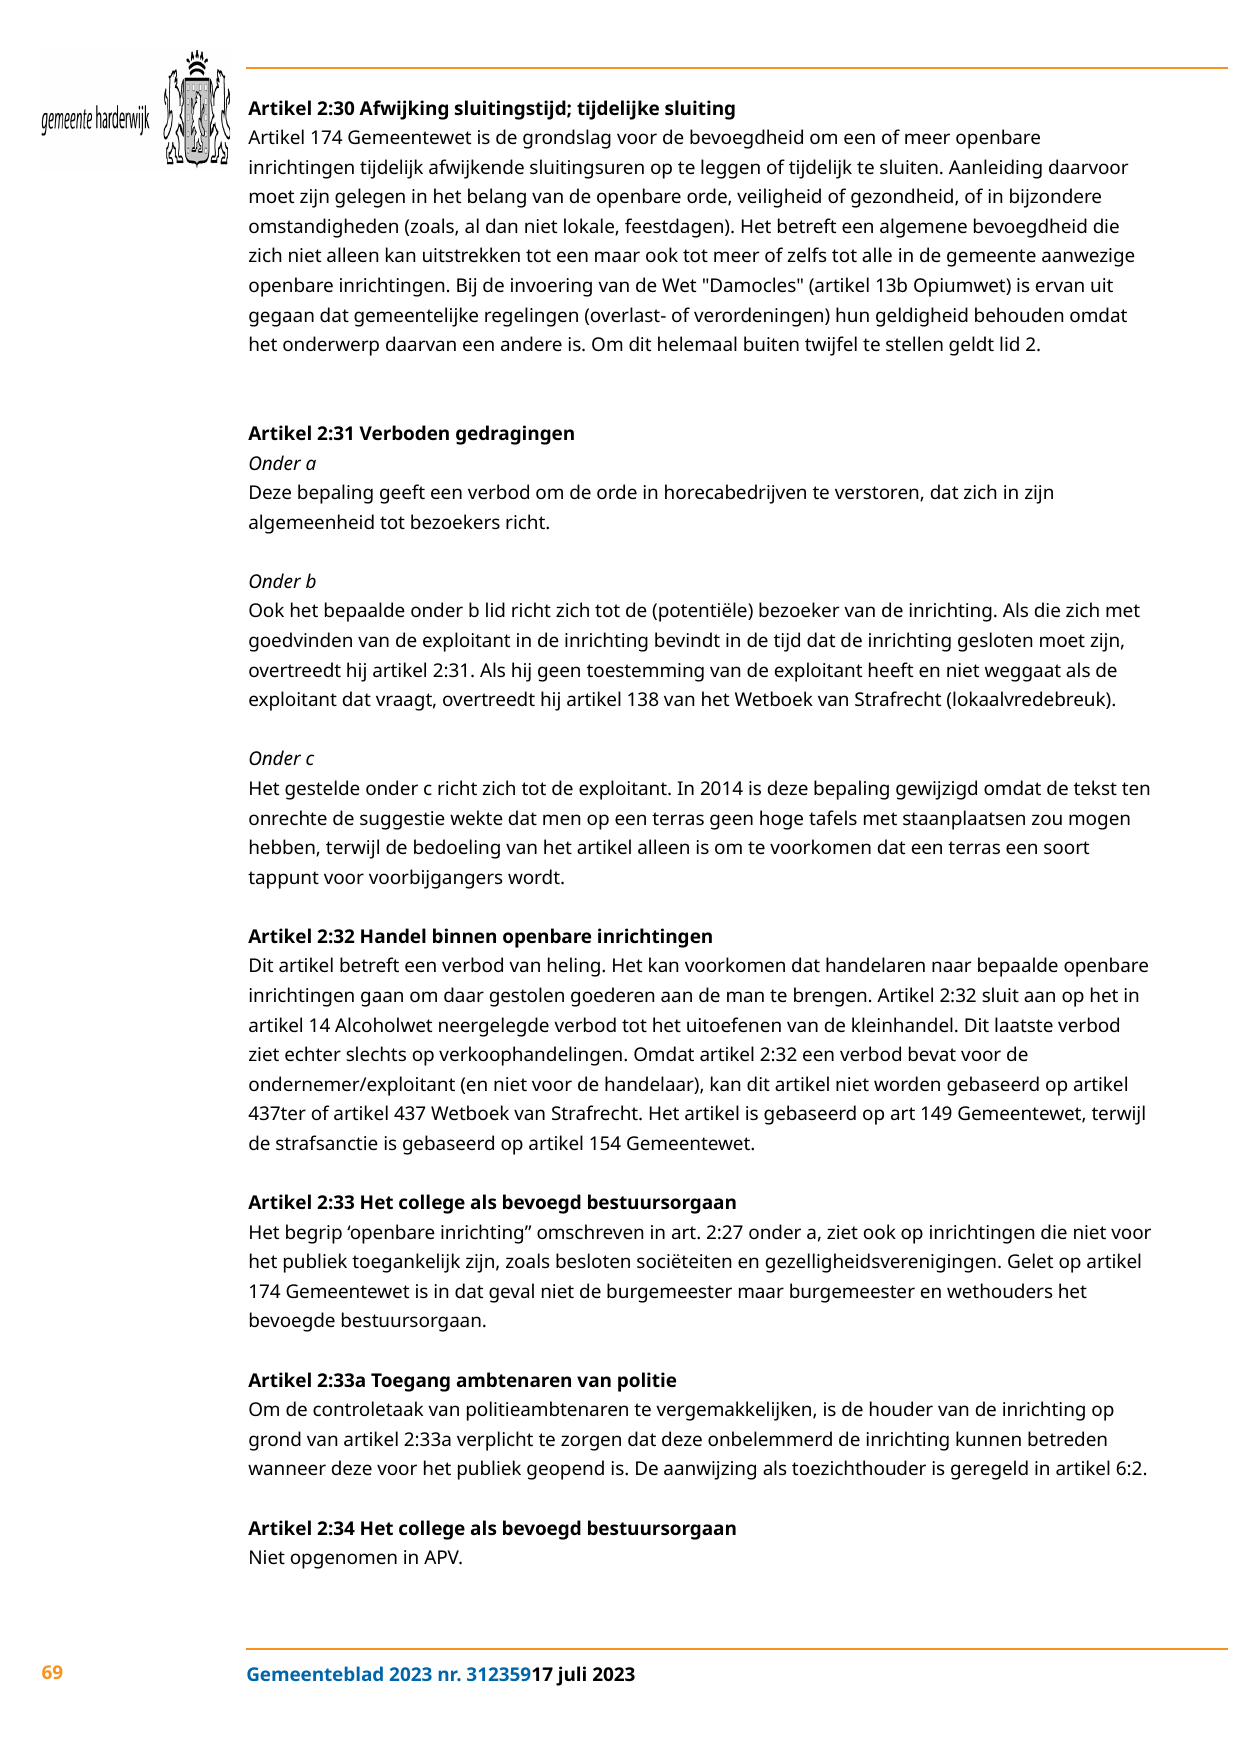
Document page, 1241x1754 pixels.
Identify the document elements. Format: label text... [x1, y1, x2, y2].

text Het begrip ‘openbare inrichting” omschreven in art. 2:27 onder a, ziet ook op inrichtingen die niet voor het publiek toegankelijk zijn, zoals besloten sociëteiten en gezelligheidsverenigingen. Gelet op artikel 174 Gemeentewet is in dat geval niet de burgemeester maar burgemeester en wethouders het bevoegde bestuursorgaan. [248, 1219, 1152, 1333]
text Artikel 2:33 Het college als bevoegd bestuursorgaan [248, 1189, 1152, 1215]
text Dit artikel betreft een verbod van heling. Het kan voorkomen dat handelaren naar bepaalde openbare inrichtingen gaan om daar gestolen goederen aan de man te brengen. Artikel 2:32 sluit aan op het in artikel 14 Alcoholwet neergelegde verbod tot het uitoefenen van de kleinhandel. Dit laatste verbod ziet echter slechts op verkoophandelingen. Omdat artikel 2:32 een verbod bevat voor de ondernemer/exploitant (en niet voor de handelaar), kan dit artikel niet worden gebaseerd op artikel 437ter of artikel 437 Wetboek van Strafrecht. Het artikel is gebaseerd op art 149 Gemeentewet, terwijl de strafsanctie is gebaseerd op artikel 154 Gemeentewet. [248, 953, 1152, 1156]
text Artikel 2:31 Verboden gedragingen [248, 420, 1152, 446]
picture [41, 47, 231, 172]
text Artikel 2:33a Toegang ambtenaren van politie [248, 1367, 1152, 1393]
text Onder b [248, 568, 1152, 594]
text Het gestelde onder c richt zich tot de exploitant. In 2014 is deze bepaling gewijzigd omdat de tekst ten onrechte de suggestie wekte dat men op een terras geen hoge tafels met staanplaatsen zou mogen hebben, terwijl de bedoeling van het artikel alleen is om te voorkomen dat een terras een soort tappunt voor voorbijgangers wordt. [248, 775, 1152, 890]
text Artikel 2:30 Afwijking sluitingstijd; tijdelijke sluiting [248, 95, 1152, 121]
text Onder a [248, 450, 1152, 476]
text Ook het bepaalde onder b lid richt zich tot de (potentiële) bezoeker van de inrichting. Als die zich met goedvinden van de exploitant in de inrichting bevindt in de tijd dat de inrichting gesloten moet zijn, overtreedt hij artikel 2:31. Als hij geen toestemming van de exploitant heeft en niet weggaat als de exploitant dat vraagt, overtreedt hij artikel 138 van het Wetboek van Strafrecht (lokaalvredebreuk). [248, 598, 1152, 712]
text Artikel 2:32 Handel binnen openbare inrichtingen [248, 923, 1152, 949]
text Niet opgenomen in APV. [248, 1544, 1152, 1570]
text Artikel 174 Gemeentewet is de grondslag voor de bevoegdheid om een of meer openbare inrichtingen tijdelijk afwijkende sluitingsuren op te leggen of tijdelijk te sluiten. Aanleiding daarvoor moet zijn gelegen in het belang van de openbare orde, veiligheid of gezondheid, of in bijzondere omstandigheden (zoals, al dan niet lokale, feestdagen). Het betreft een algemene bevoegdheid die zich niet alleen kan uitstrekken tot een maar ook tot meer of zelfs tot alle in de gemeente aanwezige openbare inrichtingen. Bij de invoering van de Wet "Damocles" (artikel 13b Opiumwet) is ervan uit gegaan dat gemeentelijke regelingen (overlast- of verordeningen) hun geldigheid behouden omdat het onderwerp daarvan een andere is. Om dit helemaal buiten twijfel te stellen geldt lid 2. [248, 124, 1152, 357]
text Deze bepaling geeft een verbod om de orde in horecabedrijven te verstoren, dat zich in zijn algemeenheid tot bezoekers richt. [248, 479, 1152, 535]
text Artikel 2:34 Het college als bevoegd bestuursorgaan [248, 1515, 1152, 1541]
text Onder c [248, 746, 1152, 771]
text Om de controletaak van politieambtenaren te vergemakkelijken, is de houder van de inrichting op grond van artikel 2:33a verplicht te zorgen dat deze onbelemmerd de inrichting kunnen betreden wanneer deze voor het publiek geopend is. De aanwijzing als toezichthouder is geregeld in artikel 6:2. [248, 1396, 1152, 1481]
